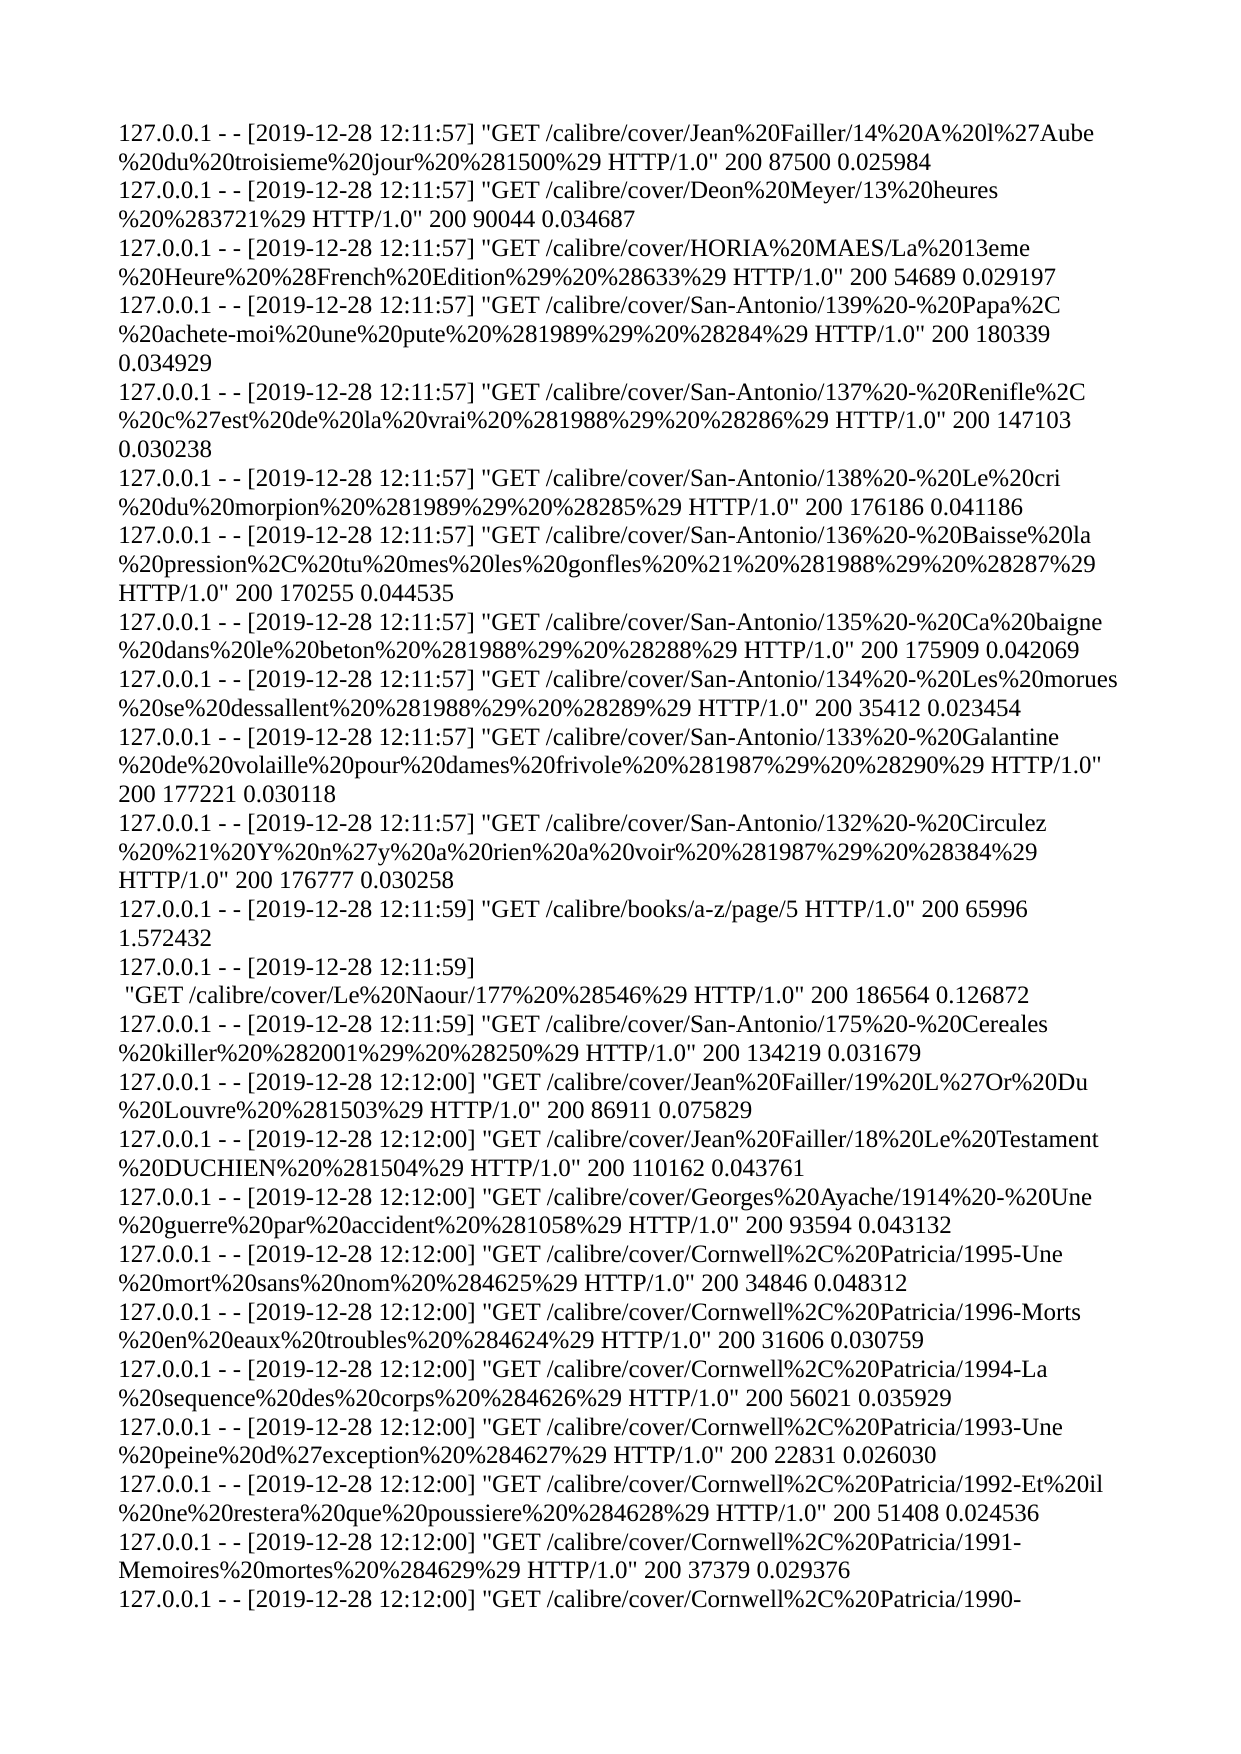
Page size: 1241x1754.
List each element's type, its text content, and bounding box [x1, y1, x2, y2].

text 127.0.0.1 - - [2019-12-28 12:11:57] "GET /calibre/cover/Jean%20Failler/14%20A%20l%27Aube%20du%20troisieme%20jour%20%281500%29 HTTP/1.0" 200 87500 0.025984 127.0.0.1 - - [2019-12-28 12:11:57] "GET /calibre/cover/Deon%20Meyer/13%20heures%20%283721%29 HTTP/1.0" 200 90044 0.034687 127.0.0.1 - - [2019-12-28 12:11:57] "GET /calibre/cover/HORIA%20MAES/La%2013eme%20Heure%20%28French%20Edition%29%20%28633%29 HTTP/1.0" 200 54689 0.029197 127.0.0.1 - - [2019-12-28 12:11:57] "GET /calibre/cover/San-Antonio/139%20-%20Papa%2C%20achete-moi%20une%20pute%20%281989%29%20%28284%29 HTTP/1.0" 200 180339 0.034929 127.0.0.1 - - [2019-12-28 12:11:57] "GET /calibre/cover/San-Antonio/137%20-%20Renifle%2C%20c%27est%20de%20la%20vrai%20%281988%29%20%28286%29 HTTP/1.0" 200 147103 0.030238 127.0.0.1 - - [2019-12-28 12:11:57] "GET /calibre/cover/San-Antonio/138%20-%20Le%20cri%20du%20morpion%20%281989%29%20%28285%29 HTTP/1.0" 200 176186 0.041186 127.0.0.1 - - [2019-12-28 12:11:57] "GET /calibre/cover/San-Antonio/136%20-%20Baisse%20la%20pression%2C%20tu%20mes%20les%20gonfles%20%21%20%281988%29%20%28287%29 HTTP/1.0" 200 170255 0.044535 127.0.0.1 - - [2019-12-28 12:11:57] "GET /calibre/cover/San-Antonio/135%20-%20Ca%20baigne%20dans%20le%20beton%20%281988%29%20%28288%29 HTTP/1.0" 200 175909 0.042069 127.0.0.1 - - [2019-12-28 12:11:57] "GET /calibre/cover/San-Antonio/134%20-%20Les%20morues%20se%20dessallent%20%281988%29%20%28289%29 HTTP/1.0" 200 35412 0.023454 127.0.0.1 - - [2019-12-28 12:11:57] "GET /calibre/cover/San-Antonio/133%20-%20Galantine%20de%20volaille%20pour%20dames%20frivole%20%281987%29%20%28290%29 HTTP/1.0" 200 177221 0.030118 127.0.0.1 - - [2019-12-28 12:11:57] "GET /calibre/cover/San-Antonio/132%20-%20Circulez%20%21%20Y%20n%27y%20a%20rien%20a%20voir%20%281987%29%20%28384%29 HTTP/1.0" 200 176777 0.030258 127.0.0.1 - - [2019-12-28 12:11:59] "GET /calibre/books/a-z/page/5 HTTP/1.0" 200 65996 1.572432 127.0.0.1 - - [2019-12-28 12:11:59] [118, 118, 1122, 981]
text "GET /calibre/cover/Le%20Naour/177%20%28546%29 HTTP/1.0" 200 186564 0.126872 127.0.0.1 - - [2019-12-28 12:11:59] "GET /calibre/cover/San-Antonio/175%20-%20Cereales%20killer%20%282001%29%20%28250%29 HTTP/1.0" 200 134219 0.031679 127.0.0.1 - - [2019-12-28 12:12:00] "GET /calibre/cover/Jean%20Failler/19%20L%27Or%20Du%20Louvre%20%281503%29 HTTP/1.0" 200 86911 0.075829 127.0.0.1 - - [2019-12-28 12:12:00] "GET /calibre/cover/Jean%20Failler/18%20Le%20Testament%20DUCHIEN%20%281504%29 HTTP/1.0" 200 110162 0.043761 127.0.0.1 - - [2019-12-28 12:12:00] "GET /calibre/cover/Georges%20Ayache/1914%20-%20Une%20guerre%20par%20accident%20%281058%29 HTTP/1.0" 200 93594 0.043132 127.0.0.1 - - [2019-12-28 12:12:00] "GET /calibre/cover/Cornwell%2C%20Patricia/1995-Une%20mort%20sans%20nom%20%284625%29 HTTP/1.0" 200 34846 0.048312 127.0.0.1 - - [2019-12-28 12:12:00] "GET /calibre/cover/Cornwell%2C%20Patricia/1996-Morts%20en%20eaux%20troubles%20%284624%29 HTTP/1.0" 200 31606 0.030759 127.0.0.1 - - [2019-12-28 12:12:00] "GET /calibre/cover/Cornwell%2C%20Patricia/1994-La%20sequence%20des%20corps%20%284626%29 HTTP/1.0" 200 56021 0.035929 127.0.0.1 - - [2019-12-28 12:12:00] "GET /calibre/cover/Cornwell%2C%20Patricia/1993-Une%20peine%20d%27exception%20%284627%29 HTTP/1.0" 200 22831 0.026030 127.0.0.1 - - [2019-12-28 12:12:00] "GET /calibre/cover/Cornwell%2C%20Patricia/1992-Et%20il%20ne%20restera%20que%20poussiere%20%284628%29 HTTP/1.0" 200 51408 0.024536 127.0.0.1 - - [2019-12-28 12:12:00] "GET /calibre/cover/Cornwell%2C%20Patricia/1991-Memoires%20mortes%20%284629%29 HTTP/1.0" 200 37379 0.029376 127.0.0.1 - - [2019-12-28 12:12:00] "GET /calibre/cover/Cornwell%2C%20Patricia/1990- [118, 981, 1122, 1613]
